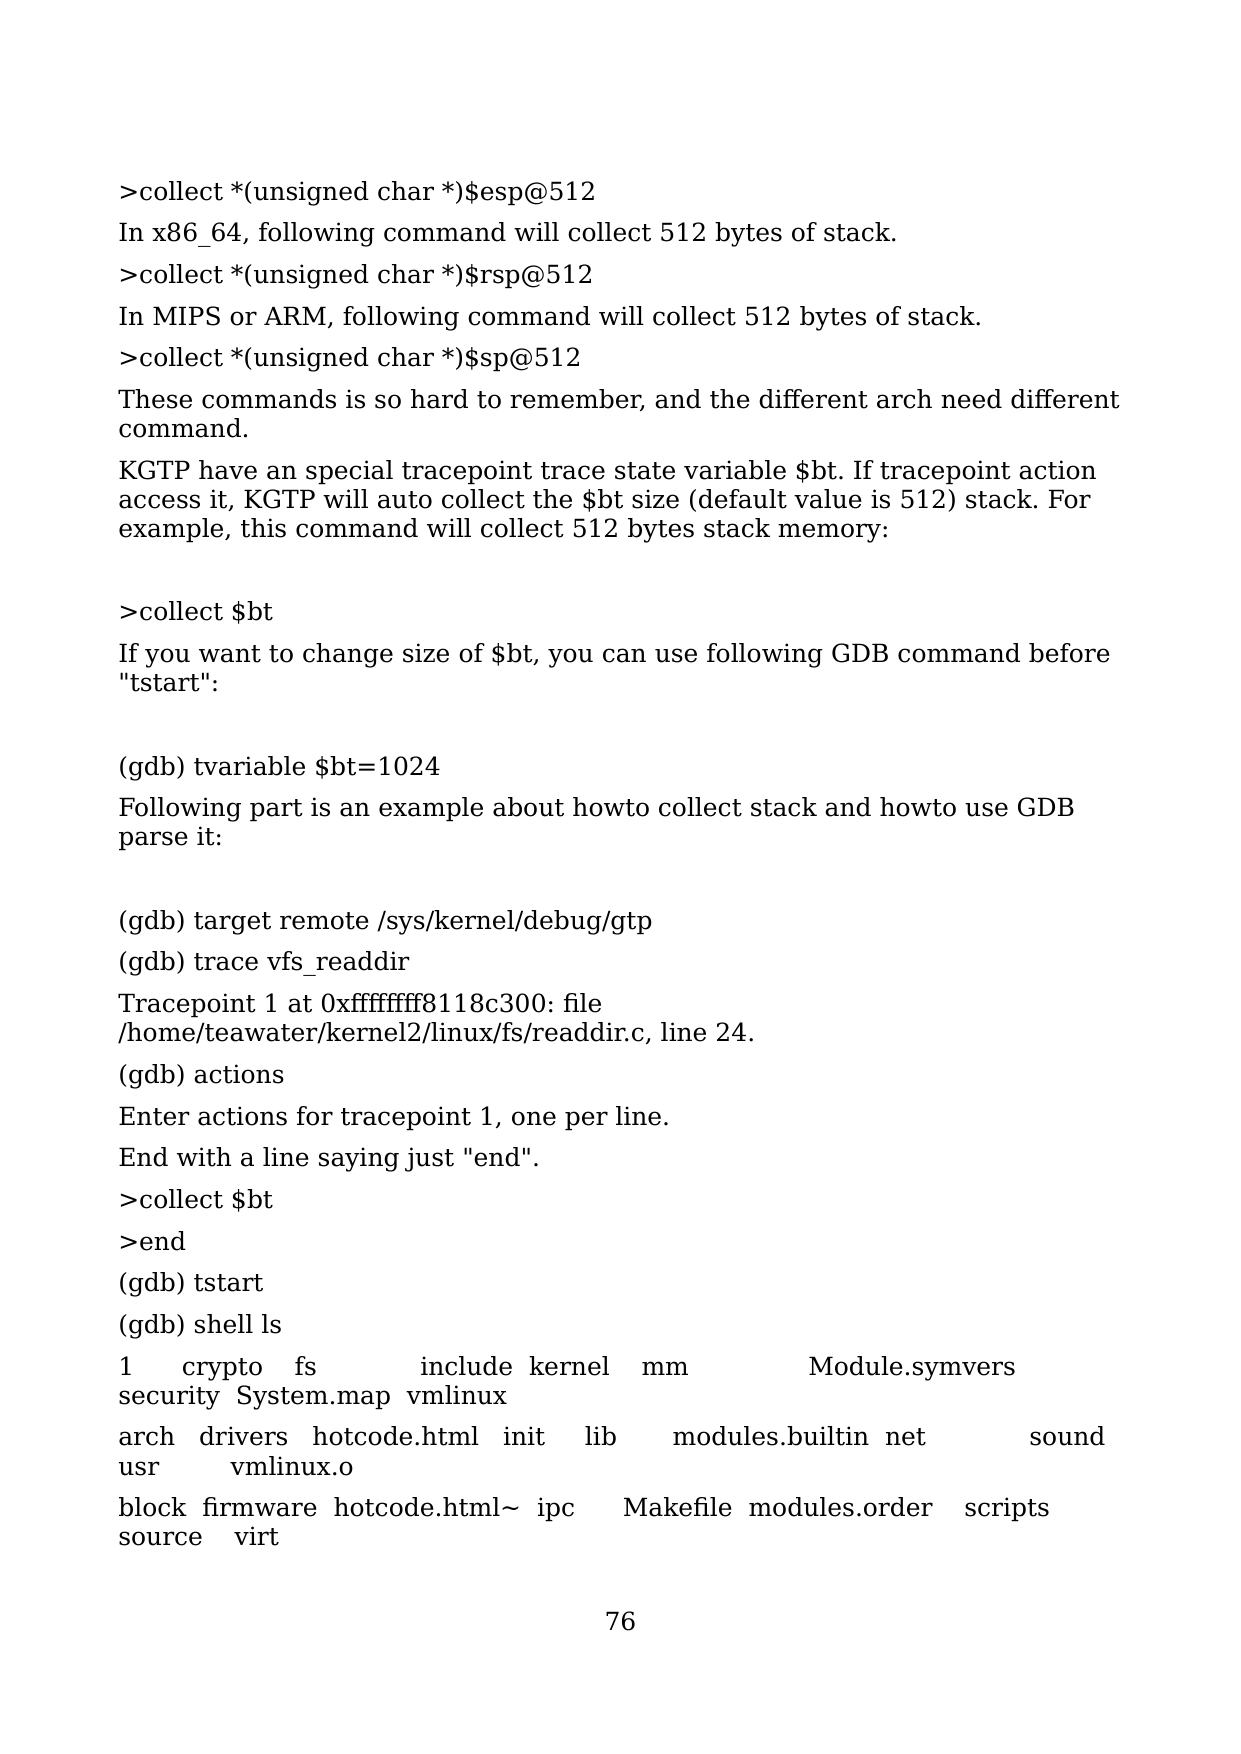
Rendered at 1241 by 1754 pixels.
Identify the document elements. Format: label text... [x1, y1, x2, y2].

text >end [118, 1227, 1122, 1256]
text (gdb) shell ls [118, 1310, 1122, 1339]
text >collect *(unsigned char *)$esp@512 [118, 177, 1122, 206]
text (gdb) tstart [118, 1268, 1122, 1298]
text (gdb) trace vfs_readdir [118, 948, 1122, 977]
text 1 crypto fs include kernel mm Module.symvers security System.map vmlinux [118, 1352, 1122, 1410]
text block firmware hotcode.html~ ipc Makefile modules.order scripts source virt [118, 1493, 1122, 1552]
text (gdb) target remote /sys/kernel/debug/gtp [118, 906, 1122, 935]
text >collect *(unsigned char *)$rsp@512 [118, 260, 1122, 289]
text >collect *(unsigned char *)$sp@512 [118, 343, 1122, 373]
text >collect $bt [118, 1185, 1122, 1214]
text KGTP have an special tracepoint trace state variable $bt. If tracepoint action access it, KGTP will auto collect the $bt size (default value is 512) stack. For example, this command will collect 512 bytes stack memory: [118, 456, 1122, 543]
text Tracepoint 1 at 0xffffffff8118c300: file /home/teawater/kernel2/linux/fs/readdir.c, line 24. [118, 989, 1122, 1048]
text (gdb) tvariable $bt=1024 [118, 752, 1122, 781]
text In x86_64, following command will collect 512 bytes of stack. [118, 218, 1122, 248]
text >collect $bt [118, 598, 1122, 627]
text Enter actions for tracepoint 1, one per line. [118, 1102, 1122, 1131]
text arch drivers hotcode.html init lib modules.builtin net sound usr vmlinux.o [118, 1423, 1122, 1481]
text In MIPS or ARM, following command will collect 512 bytes of stack. [118, 302, 1122, 331]
text Following part is an example about howto collect stack and howto use GDB parse it: [118, 793, 1122, 852]
text If you want to change size of $bt, you can use following GDB command before "tstart": [118, 639, 1122, 698]
text These commands is so hard to remember, and the different arch need different command. [118, 385, 1122, 443]
text End with a line saying just "end". [118, 1143, 1122, 1173]
text (gdb) actions [118, 1060, 1122, 1089]
